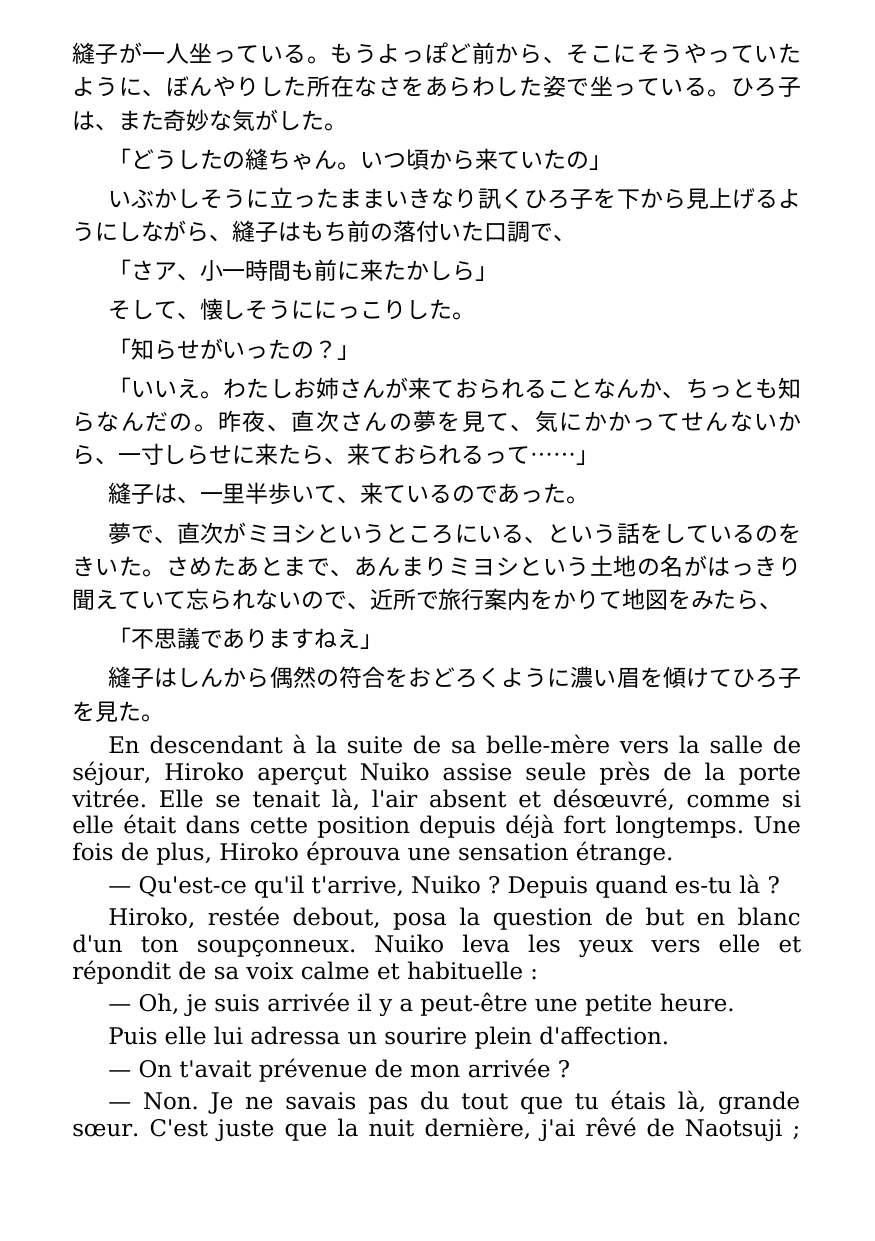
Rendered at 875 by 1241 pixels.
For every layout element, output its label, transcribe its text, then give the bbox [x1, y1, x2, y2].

text いぶかしそうに立ったままいきなり訊くひろ子を下から見上げるようにしながら、縫子はもち前の落付いた口調で、 [72, 181, 802, 247]
text 縫子はしんから偶然の符合をおどろくように濃い眉を傾けてひろ子を見た。 [72, 660, 802, 727]
text 縫子が一人坐っている。もうよっぽど前から、そこにそうやっていたように、ぼんやりした所在なさをあらわした姿で坐っている。ひろ子は、また奇妙な気がした。 [72, 36, 802, 136]
text Puis elle lui adressa un sourire plein d'affection. [72, 1023, 802, 1050]
text Hiroko, restée debout, posa la question de but en blanc d'un ton soupçonneux. Nuiko leva les yeux vers elle et répondit de sa voix calme et habituelle : [72, 904, 802, 984]
text そして、懐しそうににっこりした。 [72, 292, 802, 326]
text 「知らせがいったの？」 [72, 332, 802, 365]
text En descendant à la suite de sa belle-mère vers la salle de séjour, Hiroko aperçut Nuiko assise seule près de la porte vitrée. Elle se tenait là, l'air absent et désœuvré, comme si elle était dans cette position depuis déjà fort longtemps. Une fois de plus, Hiroko éprouva une sensation étrange. [72, 733, 802, 866]
text — Qu'est-ce qu'il t'arrive, Nuiko ? Depuis quand es-tu là ? [72, 872, 802, 899]
text 「いいえ。わたしお姉さんが来ておられることなんか、ちっとも知らなんだの。昨夜、直次さんの夢を見て、気にかかってせんないから、一寸しらせに来たら、来ておられるって……」 [72, 371, 802, 470]
text 「不思議でありますねえ」 [72, 621, 802, 654]
text 「さア、小一時間も前に来たかしら」 [72, 253, 802, 286]
text 縫子は、一里半歩いて、来ているのであった。 [72, 476, 802, 509]
text — Oh, je suis arrivée il y a peut-être une petite heure. [72, 991, 802, 1017]
text — On t'avait prévenue de mon arrivée ? [72, 1056, 802, 1082]
text 「どうしたの縫ちゃん。いつ頃から来ていたの」 [72, 142, 802, 175]
text 夢で、直次がミヨシというところにいる、という話をしているのをきいた。さめたあとまで、あんまりミヨシという土地の名がはっきり聞えていて忘られないので、近所で旅行案内をかりて地図をみたら、 [72, 516, 802, 615]
text — Non. Je ne savais pas du tout que tu étais là, grande sœur. C'est juste que la nuit dernière, j'ai rêvé de Naotsuji ; [72, 1088, 802, 1142]
